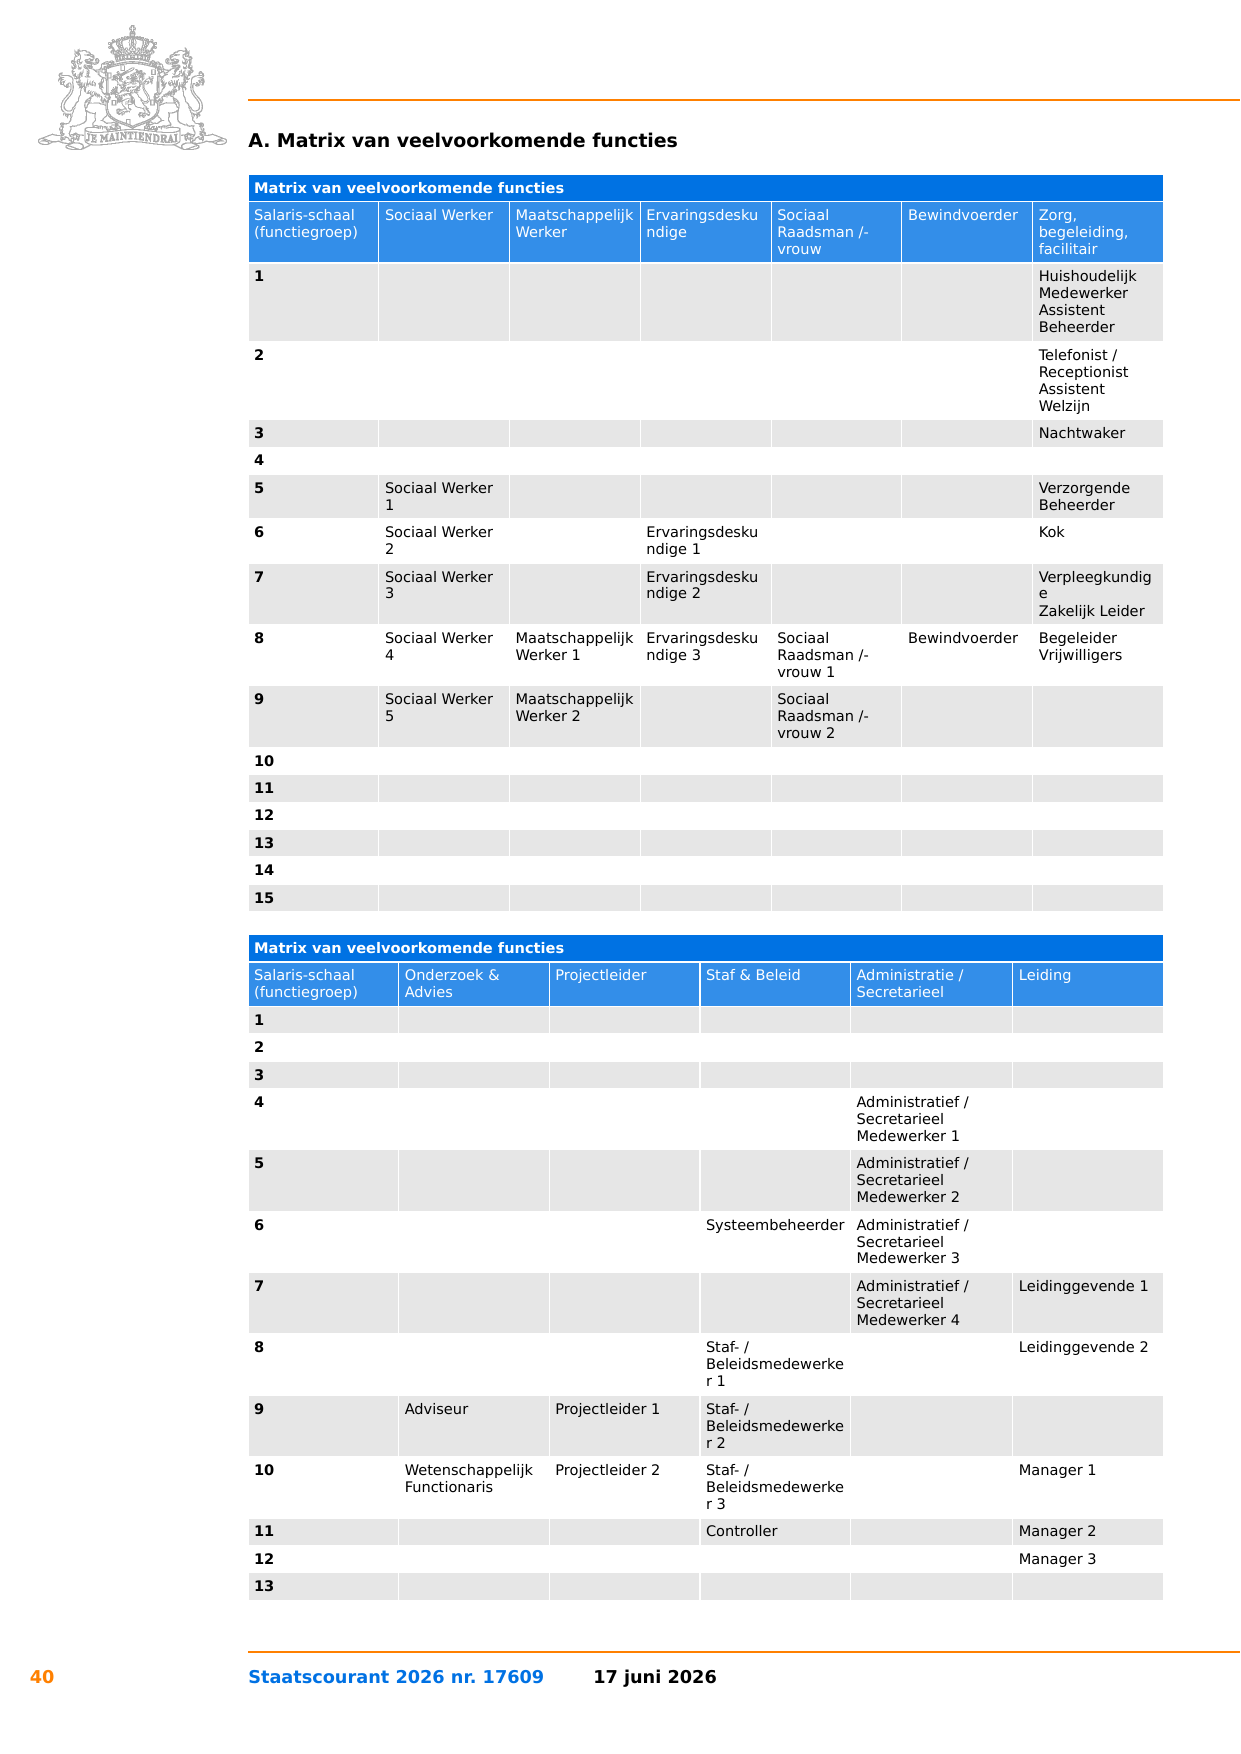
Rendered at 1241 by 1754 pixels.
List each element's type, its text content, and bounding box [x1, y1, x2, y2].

table_cell Begeleider Vrijwilligers [1033, 625, 1163, 685]
table_cell Leidinggevende 2 [1013, 1335, 1163, 1395]
table_cell 2 [249, 342, 378, 419]
table_cell [641, 686, 771, 747]
table_cell [510, 885, 640, 911]
table_cell [772, 748, 901, 774]
table_cell [772, 519, 901, 563]
table_cell Bewindvoerder [902, 625, 1032, 685]
table_cell [701, 1273, 850, 1333]
table_cell 8 [249, 1335, 398, 1395]
table_cell 1 [249, 1007, 398, 1033]
table_cell [772, 564, 901, 624]
table_cell [379, 342, 509, 419]
table_cell Ervaringsdeskundige 1 [641, 519, 771, 563]
table_cell [851, 1573, 1012, 1600]
table_cell 1 [249, 264, 378, 341]
table_cell [399, 1034, 549, 1061]
table_cell [902, 519, 1032, 563]
table_header Matrix van veelvoorkomende functies [249, 935, 1163, 961]
table_cell 9 [249, 686, 378, 747]
table_cell [550, 1034, 699, 1061]
table_cell Staf- / Beleidsmedewerker 3 [701, 1457, 850, 1517]
picture [38, 25, 227, 150]
table_cell [379, 885, 509, 911]
table_cell Projectleider [550, 963, 699, 1006]
table_cell Staf & Beleid [701, 963, 850, 1006]
table_cell [772, 264, 901, 341]
table_cell [399, 1089, 549, 1149]
table_cell [510, 264, 640, 341]
table_cell [851, 1519, 1012, 1545]
table_cell Sociaal Raadsman /-vrouw 1 [772, 625, 901, 685]
table_header Matrix van veelvoorkomende functies [249, 175, 1163, 201]
table_cell [510, 775, 640, 802]
table_cell 11 [249, 1519, 398, 1545]
table_cell Sociaal Werker [379, 202, 509, 262]
table_cell [772, 775, 901, 802]
table_cell [1013, 1150, 1163, 1211]
table_cell Leiding [1013, 963, 1163, 1006]
table_cell Bewindvoerder [902, 202, 1032, 262]
table_cell [510, 858, 640, 884]
table_cell Verzorgende Beheerder [1033, 475, 1163, 518]
table_cell [772, 420, 901, 447]
table_cell [1033, 830, 1163, 856]
table_cell [399, 1546, 549, 1572]
table_cell 8 [249, 625, 378, 685]
table_cell Controller [701, 1519, 850, 1545]
table_cell [902, 475, 1032, 518]
table_cell 10 [249, 1457, 398, 1517]
table_cell [1033, 448, 1163, 474]
table_cell [772, 885, 901, 911]
table_cell [851, 1546, 1012, 1572]
table_cell [772, 475, 901, 518]
table_cell [641, 448, 771, 474]
table_cell 5 [249, 475, 378, 518]
table_cell 7 [249, 1273, 398, 1333]
table_cell Sociaal Werker 5 [379, 686, 509, 747]
table_cell 13 [249, 830, 378, 856]
table_cell [510, 803, 640, 829]
table_cell 4 [249, 448, 378, 474]
table_cell [550, 1573, 699, 1600]
table_cell Staf- / Beleidsmedewerker 1 [701, 1335, 850, 1395]
table_cell 4 [249, 1089, 398, 1149]
table_cell Adviseur [399, 1396, 549, 1456]
table_cell Salaris-schaal (functiegroep) [249, 202, 378, 262]
table_cell [902, 775, 1032, 802]
table_cell [902, 803, 1032, 829]
table_cell Leidinggevende 1 [1013, 1273, 1163, 1333]
table_cell [379, 830, 509, 856]
table_cell [550, 1212, 699, 1272]
table_cell Maatschappelijk Werker 2 [510, 686, 640, 747]
table_cell 12 [249, 1546, 398, 1572]
table_cell Projectleider 2 [550, 1457, 699, 1517]
table_cell [510, 342, 640, 419]
table_cell [851, 1007, 1012, 1033]
table_cell [902, 748, 1032, 774]
table_cell Sociaal Raadsman /-vrouw 2 [772, 686, 901, 747]
table_cell [550, 1150, 699, 1211]
table_cell Onderzoek & Advies [399, 963, 549, 1006]
table_cell [641, 858, 771, 884]
table_cell [550, 1335, 699, 1395]
table_cell [399, 1273, 549, 1333]
table_cell [399, 1573, 549, 1600]
table_cell Staf- / Beleidsmedewerker 2 [701, 1396, 850, 1456]
table_cell [641, 830, 771, 856]
table_cell [851, 1034, 1012, 1061]
table_cell 5 [249, 1150, 398, 1211]
table_cell [379, 803, 509, 829]
table_cell [701, 1546, 850, 1572]
table_cell 9 [249, 1396, 398, 1456]
table_cell [902, 858, 1032, 884]
table_cell 15 [249, 885, 378, 911]
table_cell Sociaal Werker 3 [379, 564, 509, 624]
table_cell [1013, 1573, 1163, 1600]
table_cell [1033, 885, 1163, 911]
table_cell 3 [249, 1062, 398, 1088]
table_cell [902, 830, 1032, 856]
table_cell [379, 858, 509, 884]
table_cell [1033, 748, 1163, 774]
table_cell Administratief / Secretarieel Medewerker 1 [851, 1089, 1012, 1149]
table_cell [1013, 1034, 1163, 1061]
table_cell [510, 475, 640, 518]
table_cell [510, 830, 640, 856]
table_cell Administratief / Secretarieel Medewerker 3 [851, 1212, 1012, 1272]
table_cell Nachtwaker [1033, 420, 1163, 447]
table_cell Projectleider 1 [550, 1396, 699, 1456]
table_cell Telefonist / Receptionist Assistent Welzijn [1033, 342, 1163, 419]
table_cell [641, 264, 771, 341]
table_cell 11 [249, 775, 378, 802]
table_cell [550, 1089, 699, 1149]
table_cell Ervaringsdeskundige 3 [641, 625, 771, 685]
table_cell 6 [249, 1212, 398, 1272]
table_cell [902, 342, 1032, 419]
table_cell Administratief / Secretarieel Medewerker 2 [851, 1150, 1012, 1211]
table_cell [510, 448, 640, 474]
table_cell [399, 1212, 549, 1272]
table_cell Ervaringsdeskundige 2 [641, 564, 771, 624]
table_cell [510, 519, 640, 563]
table_cell [851, 1335, 1012, 1395]
table_cell [399, 1519, 549, 1545]
table_cell [851, 1457, 1012, 1517]
table_cell [772, 858, 901, 884]
table_cell Sociaal Werker 4 [379, 625, 509, 685]
table_cell [902, 885, 1032, 911]
table_cell [510, 564, 640, 624]
table_cell [641, 885, 771, 911]
table_cell [399, 1150, 549, 1211]
table_cell [1013, 1089, 1163, 1149]
table_cell 6 [249, 519, 378, 563]
table_cell Verpleegkundige Zakelijk Leider [1033, 564, 1163, 624]
table_cell [1013, 1396, 1163, 1456]
table_cell [510, 420, 640, 447]
table_cell [772, 342, 901, 419]
table_cell Manager 3 [1013, 1546, 1163, 1572]
table_cell [701, 1573, 850, 1600]
table_cell [902, 420, 1032, 447]
table_cell [550, 1519, 699, 1545]
table_cell [701, 1089, 850, 1149]
table_cell Systeembeheerder [701, 1212, 850, 1272]
table_cell Maatschappelijk Werker 1 [510, 625, 640, 685]
table_cell [701, 1062, 850, 1088]
table_cell [550, 1546, 699, 1572]
table_cell [701, 1007, 850, 1033]
table_cell [1013, 1007, 1163, 1033]
table_cell [902, 448, 1032, 474]
table_cell Administratief / Secretarieel Medewerker 4 [851, 1273, 1012, 1333]
table_cell [641, 475, 771, 518]
table_cell [550, 1007, 699, 1033]
table_cell Zorg, begeleiding, facilitair [1033, 202, 1163, 262]
table_cell Manager 1 [1013, 1457, 1163, 1517]
table_cell [1033, 775, 1163, 802]
table_cell [550, 1273, 699, 1333]
table_cell Kok [1033, 519, 1163, 563]
table_cell [902, 264, 1032, 341]
table_cell [772, 448, 901, 474]
table_cell Manager 2 [1013, 1519, 1163, 1545]
table_cell [902, 686, 1032, 747]
table_cell [851, 1396, 1012, 1456]
table_cell [1033, 686, 1163, 747]
table_cell 10 [249, 748, 378, 774]
table_cell 14 [249, 858, 378, 884]
subtitle A. Matrix van veelvoorkomende functies [248, 130, 1163, 152]
table_cell [399, 1062, 549, 1088]
table_cell Sociaal Werker 2 [379, 519, 509, 563]
table_cell Wetenschappelijk Functionaris [399, 1457, 549, 1517]
table_cell Huishoudelijk Medewerker Assistent Beheerder [1033, 264, 1163, 341]
table_cell [510, 748, 640, 774]
table_cell [379, 775, 509, 802]
table_cell Administratie / Secretarieel [851, 963, 1012, 1006]
table_cell [641, 748, 771, 774]
table_cell Maatschappelijk Werker [510, 202, 640, 262]
table_cell [772, 803, 901, 829]
table_cell Ervaringsdeskundige [641, 202, 771, 262]
table_cell [1033, 803, 1163, 829]
table_cell 7 [249, 564, 378, 624]
table_cell [772, 830, 901, 856]
table_cell [902, 564, 1032, 624]
table_cell 13 [249, 1573, 398, 1600]
table_cell 3 [249, 420, 378, 447]
table_cell [379, 748, 509, 774]
table_cell [379, 264, 509, 341]
table_cell 2 [249, 1034, 398, 1061]
table_cell [701, 1150, 850, 1211]
table_cell Sociaal Raadsman /-vrouw [772, 202, 901, 262]
table_cell [1013, 1062, 1163, 1088]
table_cell [379, 420, 509, 447]
table_cell [641, 775, 771, 802]
table_cell [1033, 858, 1163, 884]
table_cell [399, 1007, 549, 1033]
table_cell 12 [249, 803, 378, 829]
table_cell [550, 1062, 699, 1088]
table_cell [641, 420, 771, 447]
table_cell [1013, 1212, 1163, 1272]
table_cell Sociaal Werker 1 [379, 475, 509, 518]
table_cell [399, 1335, 549, 1395]
table_cell [641, 342, 771, 419]
table_cell Salaris-schaal (functiegroep) [249, 963, 398, 1006]
table_cell [701, 1034, 850, 1061]
table_cell [851, 1062, 1012, 1088]
table_cell [379, 448, 509, 474]
table_cell [641, 803, 771, 829]
